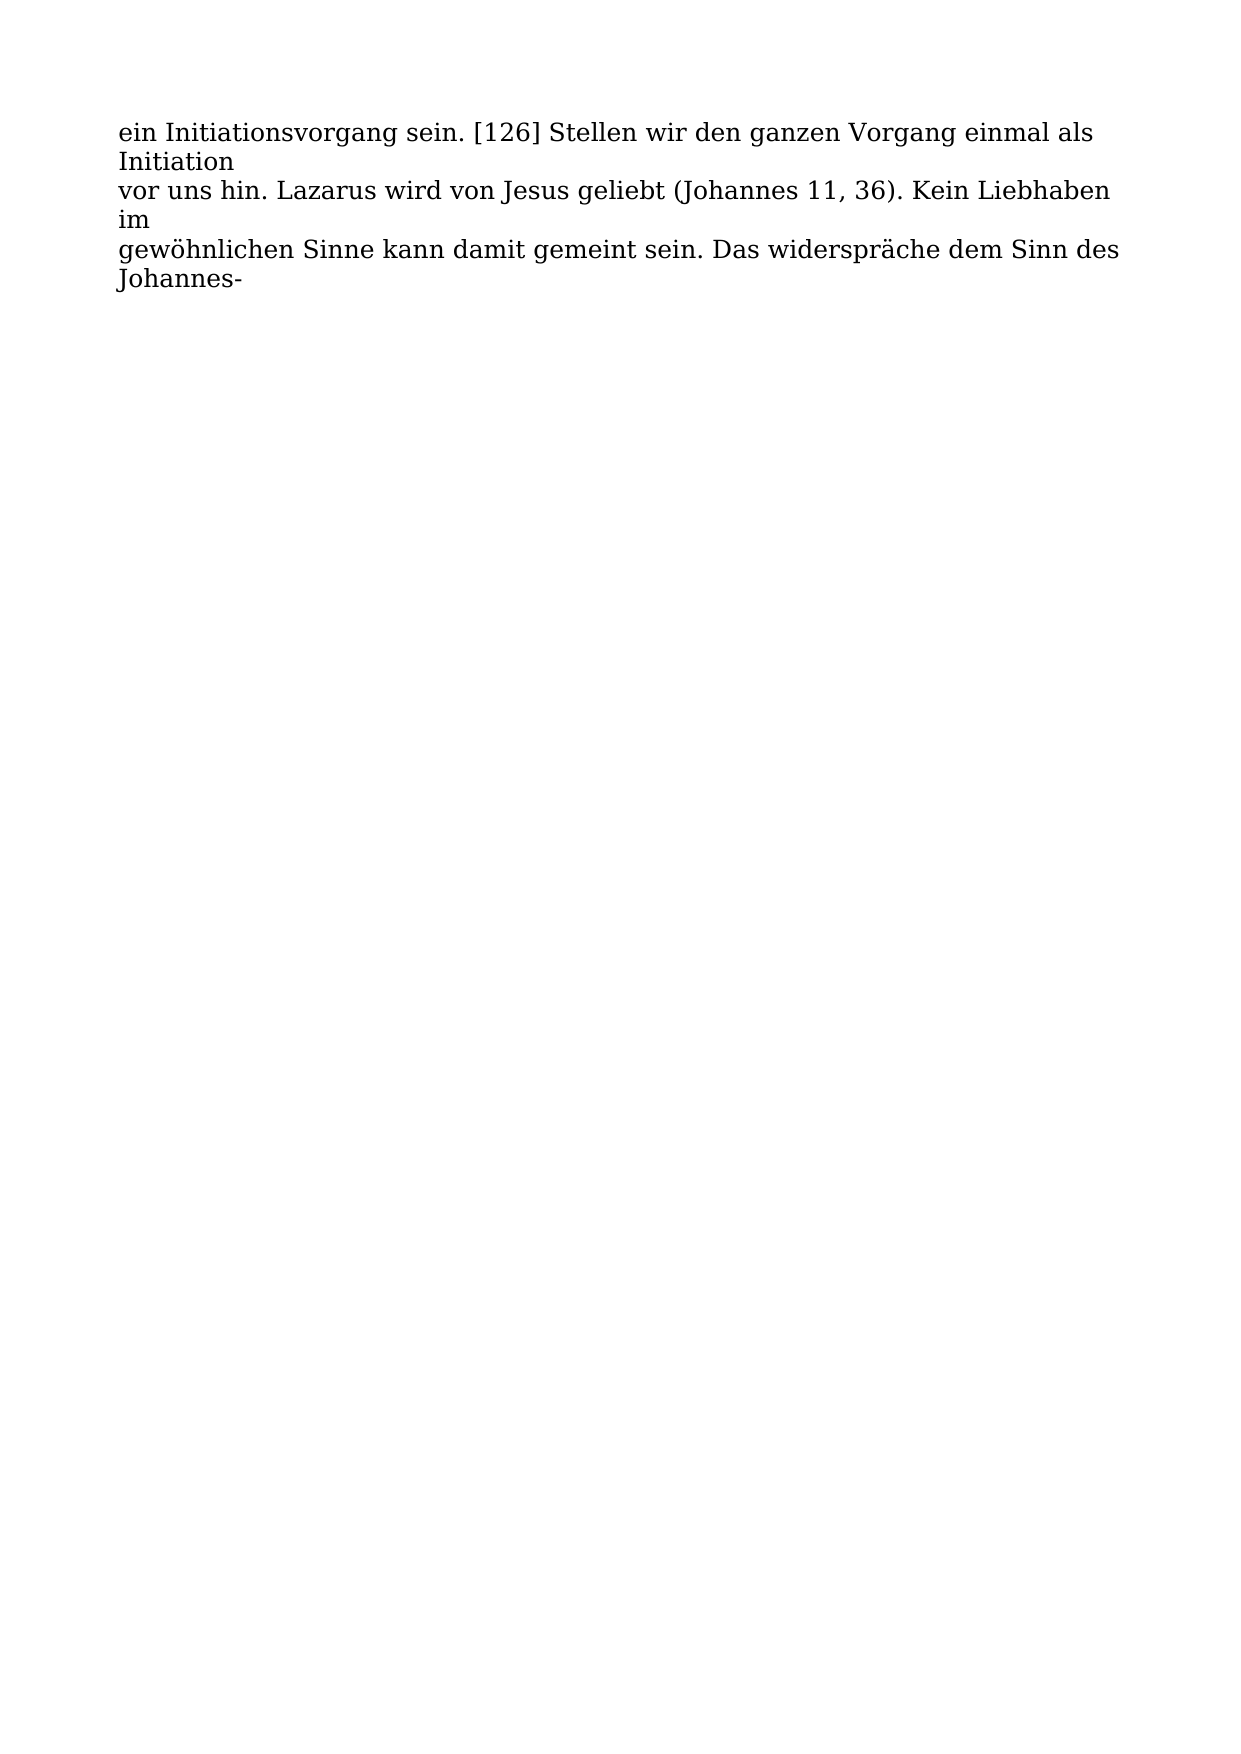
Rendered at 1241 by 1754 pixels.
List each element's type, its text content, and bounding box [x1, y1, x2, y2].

text gewöhnlichen Sinne kann damit gemeint sein. Das widerspräche dem Sinn des Johannes- [118, 235, 1122, 293]
text ein Initiationsvorgang sein. [126] Stellen wir den ganzen Vorgang einmal als Initiation [118, 118, 1122, 176]
text vor uns hin. Lazarus wird von Jesus geliebt (Johannes 11, 36). Kein Liebhaben im [118, 176, 1122, 235]
